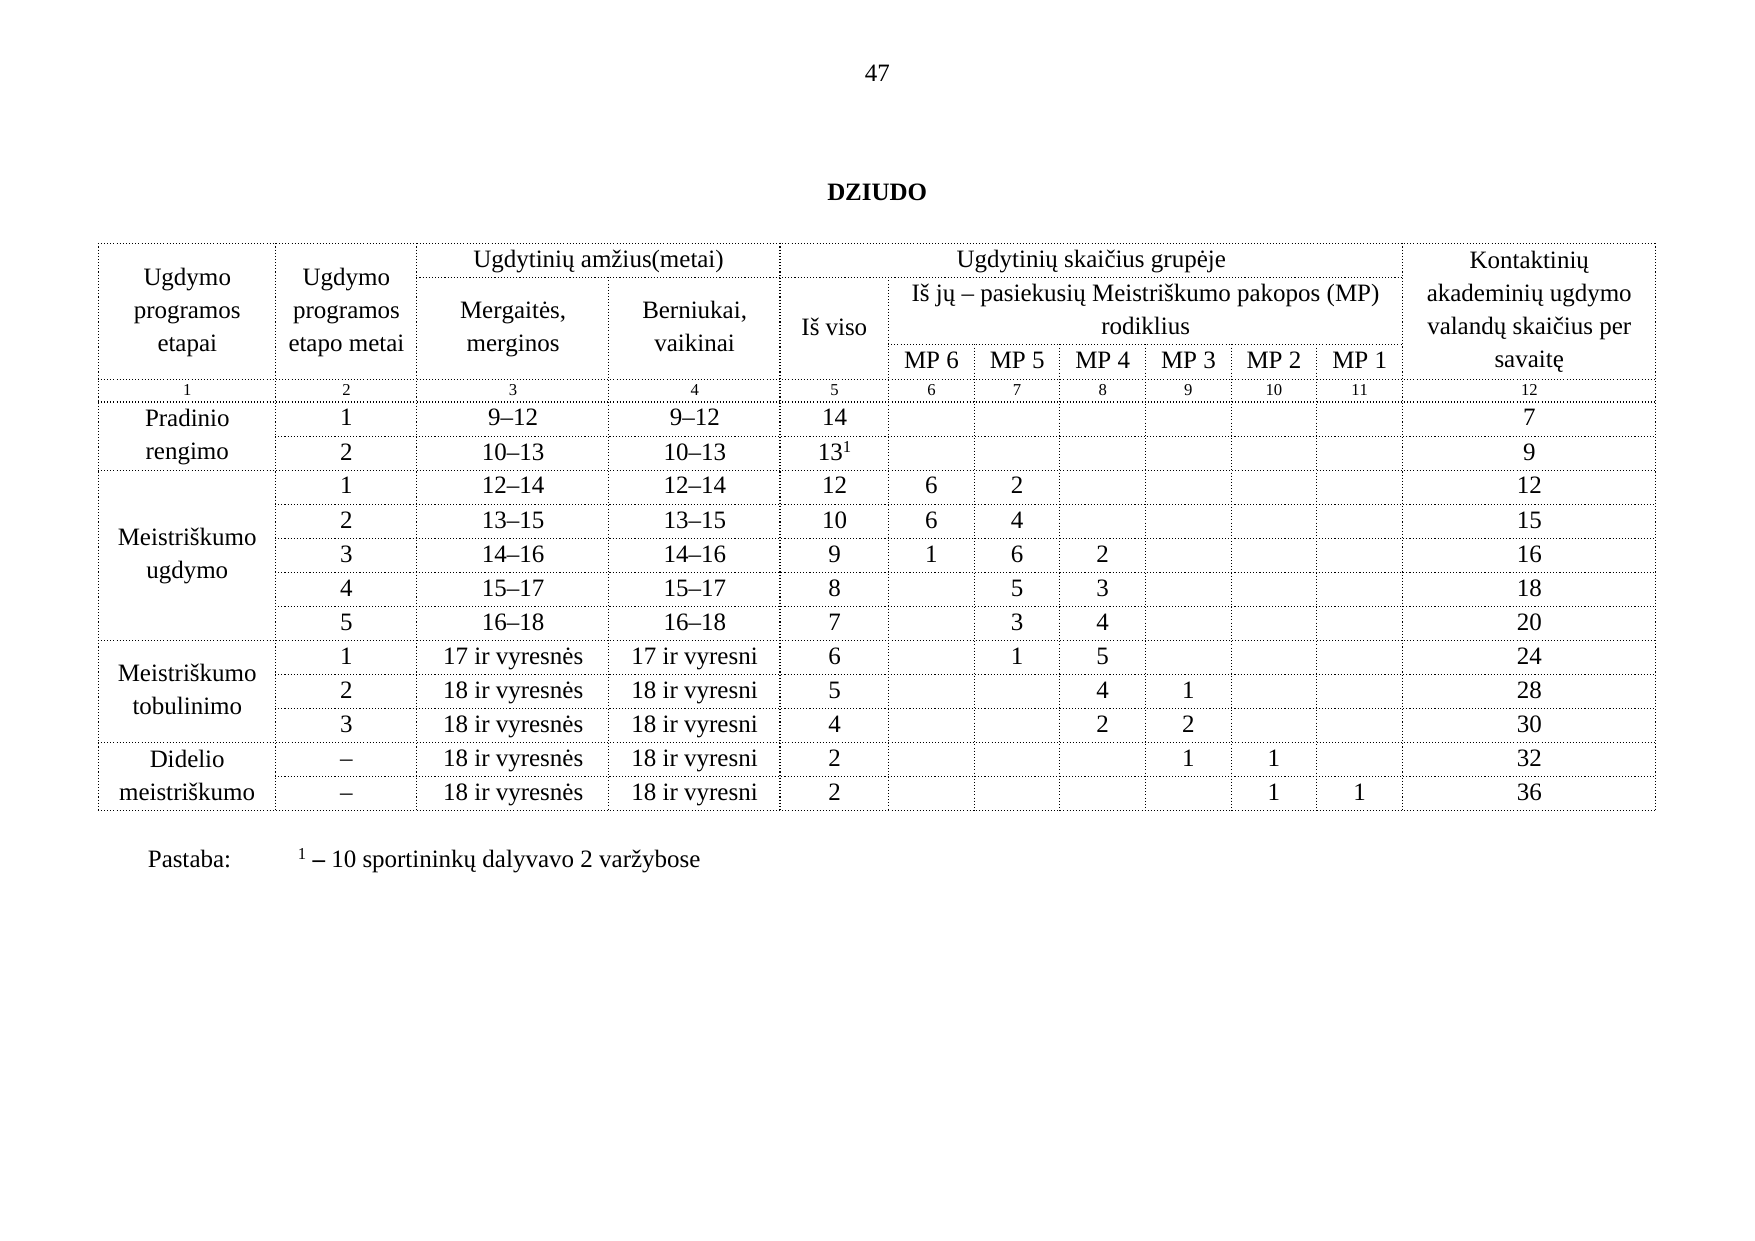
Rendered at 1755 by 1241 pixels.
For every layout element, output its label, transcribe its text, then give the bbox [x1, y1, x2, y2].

table_header Ugdymo programos etapo metai [276, 243, 417, 378]
table_cell 6 [889, 379, 974, 401]
text Pastaba: 1 – 10 sportininkų dalyvavo 2 varžybose [148, 844, 1636, 873]
table_cell [1317, 436, 1402, 469]
table_cell [1060, 742, 1145, 776]
table_cell [1231, 708, 1317, 742]
table_cell 10–13 [417, 436, 609, 469]
table_cell 12 [1402, 470, 1656, 504]
table_cell [1317, 538, 1402, 572]
table_cell 18 ir vyresni [609, 674, 780, 708]
table_cell [1317, 674, 1402, 708]
table_cell [1060, 504, 1145, 538]
table_cell [889, 776, 974, 810]
table_cell 3 [1060, 572, 1145, 606]
table_cell 11 [1317, 379, 1402, 401]
table_cell 9–12 [609, 401, 780, 436]
table_cell Meistriškumo tobulinimo [98, 640, 276, 742]
table_cell [889, 640, 974, 674]
table_header Ugdytinių amžius(metai) [417, 243, 780, 277]
table_cell [1317, 640, 1402, 674]
table_header Ugdytinių skaičius grupėje [780, 243, 1402, 277]
table_cell 4 [780, 708, 888, 742]
table_cell 1 [276, 470, 417, 504]
table_cell 17 ir vyresni [609, 640, 780, 674]
table_cell [974, 401, 1060, 436]
table_cell 18 ir vyresnės [417, 776, 609, 810]
table_cell [1231, 572, 1317, 606]
table_cell [1317, 742, 1402, 776]
table_cell [889, 606, 974, 640]
table_cell 18 ir vyresni [609, 776, 780, 810]
table_cell MP 5 [974, 344, 1060, 378]
table_cell Pradinio rengimo [98, 401, 276, 469]
table_cell [1231, 606, 1317, 640]
table_cell 1 [1231, 742, 1317, 776]
table_cell [889, 674, 974, 708]
table_cell [1145, 470, 1231, 504]
table_cell – [276, 742, 417, 776]
table_cell 7 [780, 606, 888, 640]
table_cell [1145, 401, 1231, 436]
table_cell 30 [1402, 708, 1656, 742]
table_cell [1060, 470, 1145, 504]
table_cell Didelio meistriškumo [98, 742, 276, 810]
table_cell 5 [780, 674, 888, 708]
table_cell 12–14 [609, 470, 780, 504]
table_cell 3 [974, 606, 1060, 640]
table_cell 5 [276, 606, 417, 640]
table_cell Iš viso [780, 277, 888, 378]
table_cell 2 [974, 470, 1060, 504]
table_cell [1231, 504, 1317, 538]
table_cell [889, 742, 974, 776]
table_cell [974, 776, 1060, 810]
table_cell [1145, 504, 1231, 538]
table_cell 18 ir vyresnės [417, 674, 609, 708]
table_cell [1231, 640, 1317, 674]
table_cell 14–16 [417, 538, 609, 572]
table_cell 3 [276, 538, 417, 572]
table_cell 32 [1402, 742, 1656, 776]
table_cell 1 [974, 640, 1060, 674]
table_cell 4 [1060, 606, 1145, 640]
table_cell 4 [609, 379, 780, 401]
table_cell 14–16 [609, 538, 780, 572]
table_cell 20 [1402, 606, 1656, 640]
table_cell 1 [1317, 776, 1402, 810]
table_cell 2 [276, 436, 417, 469]
table_cell [1145, 572, 1231, 606]
table_cell 3 [417, 379, 609, 401]
table_cell [1145, 538, 1231, 572]
table_cell 6 [780, 640, 888, 674]
table_cell 4 [276, 572, 417, 606]
table_cell [889, 436, 974, 469]
table_cell 13–15 [417, 504, 609, 538]
table_cell 18 ir vyresni [609, 708, 780, 742]
table_cell 2 [1060, 708, 1145, 742]
table_cell 9 [780, 538, 888, 572]
table_cell 18 ir vyresnės [417, 742, 609, 776]
table_cell 18 ir vyresni [609, 742, 780, 776]
table_cell 5 [1060, 640, 1145, 674]
table_cell 28 [1402, 674, 1656, 708]
table_cell 2 [1060, 538, 1145, 572]
table_cell 15–17 [417, 572, 609, 606]
table_cell 6 [974, 538, 1060, 572]
table_cell 16–18 [417, 606, 609, 640]
table_cell 16 [1402, 538, 1656, 572]
table_cell 16–18 [609, 606, 780, 640]
table_cell 5 [780, 379, 888, 401]
table_cell 6 [889, 504, 974, 538]
table_cell 131 [780, 436, 888, 469]
table_cell MP 1 [1317, 344, 1402, 378]
table_cell [889, 401, 974, 436]
table_header Kontaktinių akademinių ugdymo valandų skaičius per savaitę [1402, 243, 1656, 378]
table_cell [1317, 470, 1402, 504]
table_cell 2 [780, 776, 888, 810]
table_cell 9 [1402, 436, 1656, 469]
table_cell [1317, 572, 1402, 606]
table_cell Meistriškumo ugdymo [98, 470, 276, 640]
table_cell 4 [974, 504, 1060, 538]
table_cell 12–14 [417, 470, 609, 504]
table_cell 7 [1402, 401, 1656, 436]
table_cell 18 [1402, 572, 1656, 606]
table_cell 17 ir vyresnės [417, 640, 609, 674]
table_cell 1 [1145, 674, 1231, 708]
table_cell 15 [1402, 504, 1656, 538]
table_cell [1231, 470, 1317, 504]
table_cell 18 ir vyresnės [417, 708, 609, 742]
table_cell [889, 708, 974, 742]
table_cell 2 [1145, 708, 1231, 742]
table_cell [1145, 776, 1231, 810]
table_cell 15–17 [609, 572, 780, 606]
table_cell MP 3 [1145, 344, 1231, 378]
table_cell 3 [276, 708, 417, 742]
table_cell [1317, 606, 1402, 640]
table_cell MP 4 [1060, 344, 1145, 378]
table_header Ugdymo programos etapai [98, 243, 276, 378]
table_cell 10 [1231, 379, 1317, 401]
table_cell 1 [1231, 776, 1317, 810]
table_cell [974, 674, 1060, 708]
table_cell 7 [974, 379, 1060, 401]
table_cell – [276, 776, 417, 810]
table_cell [1060, 436, 1145, 469]
table_cell [1145, 436, 1231, 469]
table_cell 1 [276, 401, 417, 436]
table_cell Mergaitės, merginos [417, 277, 609, 378]
table_cell 6 [889, 470, 974, 504]
table_cell [1317, 708, 1402, 742]
table_cell [974, 742, 1060, 776]
table_cell 10–13 [609, 436, 780, 469]
table_cell Iš jų – pasiekusių Meistriškumo pakopos (MP) rodiklius [889, 277, 1402, 344]
table_cell 2 [276, 379, 417, 401]
table_cell 5 [974, 572, 1060, 606]
table_cell [974, 708, 1060, 742]
table_cell [1317, 504, 1402, 538]
table_cell 2 [276, 504, 417, 538]
table_cell 10 [780, 504, 888, 538]
table_cell [1060, 401, 1145, 436]
table_cell 24 [1402, 640, 1656, 674]
table_cell 8 [780, 572, 888, 606]
table_cell MP 2 [1231, 344, 1317, 378]
table_cell Berniukai, vaikinai [609, 277, 780, 378]
table_cell 13–15 [609, 504, 780, 538]
table_cell [1145, 606, 1231, 640]
table_cell 14 [780, 401, 888, 436]
table_cell 1 [98, 379, 276, 401]
table_cell [1231, 401, 1317, 436]
text dziudo [118, 177, 1636, 206]
table_cell 1 [1145, 742, 1231, 776]
table_cell 2 [276, 674, 417, 708]
table_cell [1231, 436, 1317, 469]
table_cell [1231, 538, 1317, 572]
table_cell 12 [1402, 379, 1656, 401]
table_cell 9 [1145, 379, 1231, 401]
table_cell [889, 572, 974, 606]
table_cell 8 [1060, 379, 1145, 401]
table_cell MP 6 [889, 344, 974, 378]
table_cell 4 [1060, 674, 1145, 708]
table_cell [1317, 401, 1402, 436]
table_cell 12 [780, 470, 888, 504]
table_cell 1 [889, 538, 974, 572]
table_cell [1231, 674, 1317, 708]
table_cell [1060, 776, 1145, 810]
table_cell 36 [1402, 776, 1656, 810]
table_cell 1 [276, 640, 417, 674]
table_cell 2 [780, 742, 888, 776]
table_cell [1145, 640, 1231, 674]
table_cell [974, 436, 1060, 469]
table_cell 9–12 [417, 401, 609, 436]
